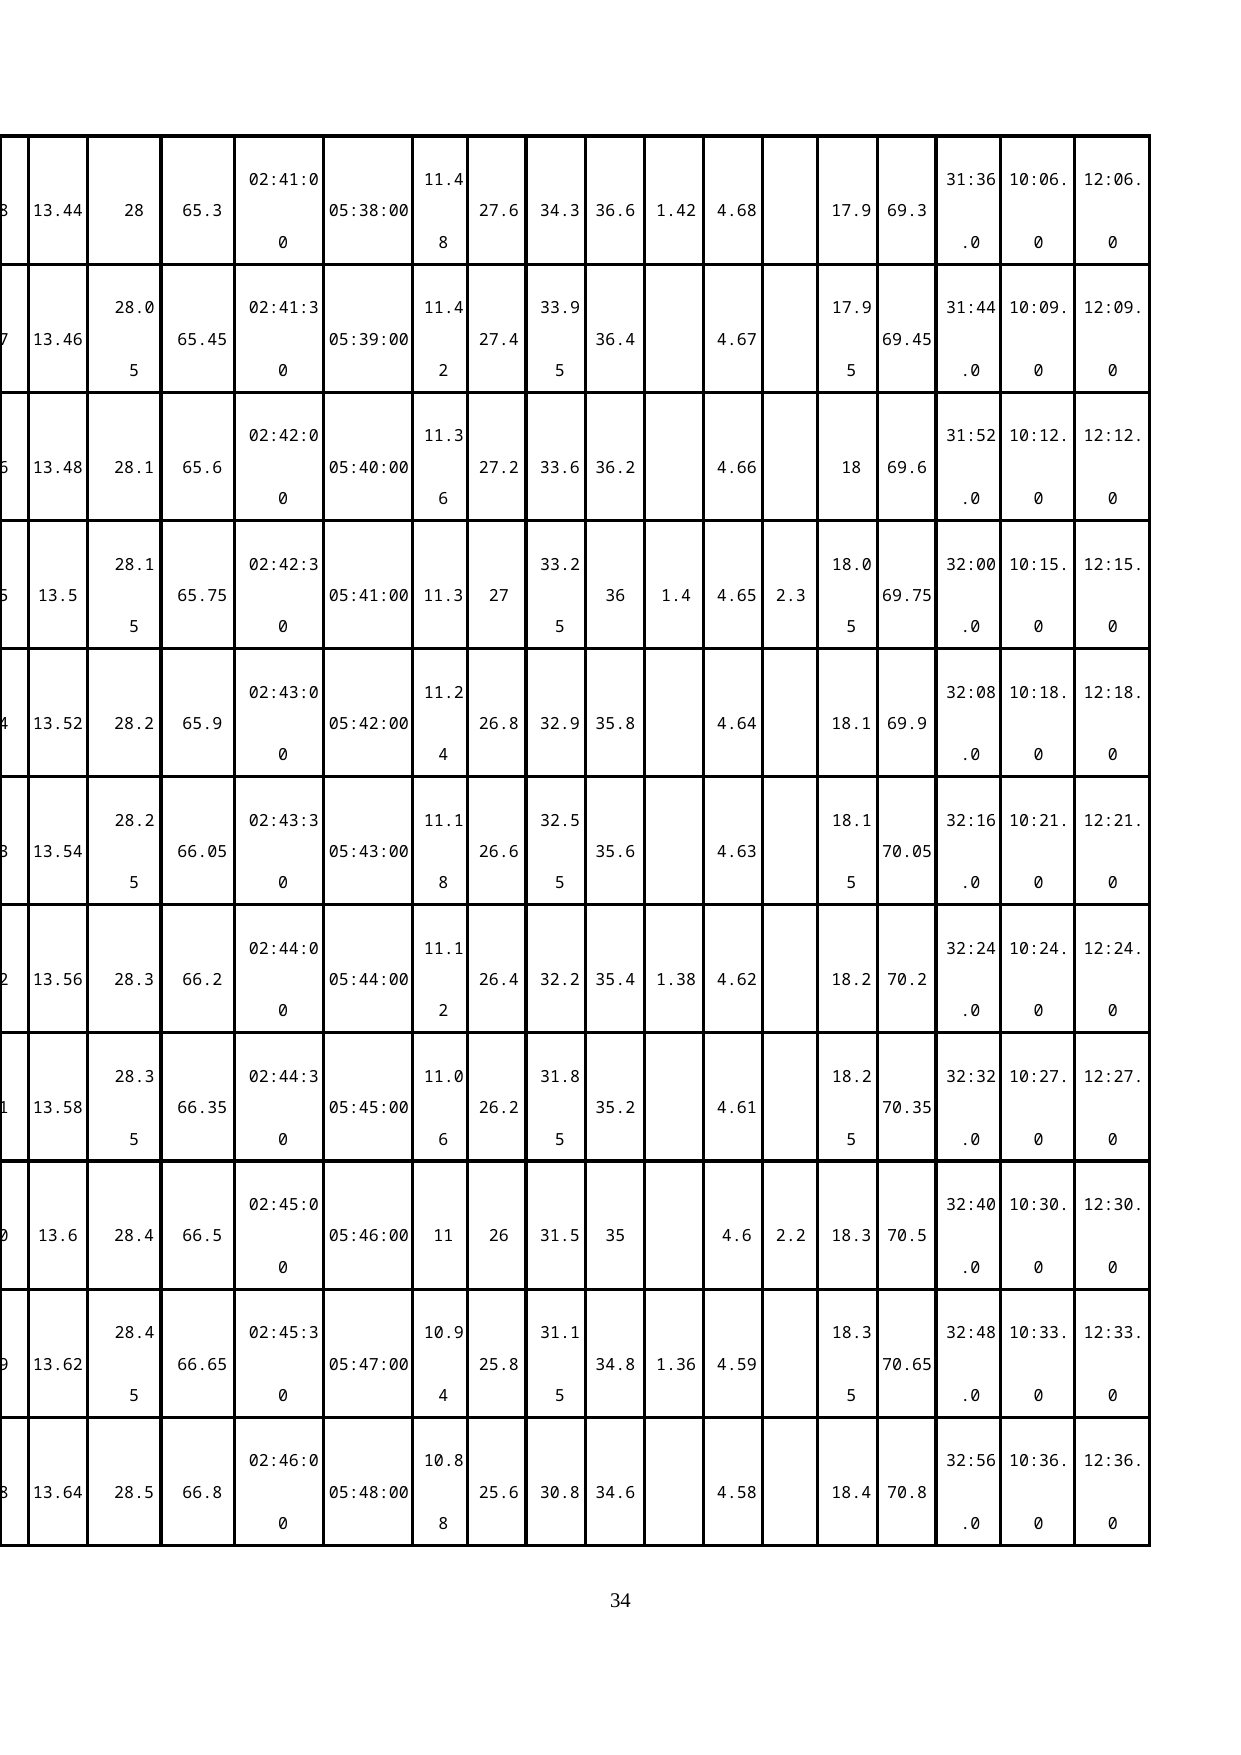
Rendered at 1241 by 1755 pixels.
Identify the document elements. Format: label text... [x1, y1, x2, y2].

table_cell 10:15.0 [1002, 522, 1073, 647]
table_cell 10:21.0 [1002, 778, 1073, 903]
table_cell 02:45:30 [236, 1291, 322, 1416]
table_cell 56 [2, 394, 27, 519]
table_cell [646, 1034, 702, 1159]
table_cell 33.95 [528, 266, 584, 391]
table_cell 11.36 [414, 394, 466, 519]
table_cell 10:36.0 [1002, 1419, 1073, 1544]
table_cell 28.2 [89, 650, 159, 775]
table_cell 02:46:00 [236, 1419, 322, 1544]
table_cell [764, 650, 816, 775]
table_cell 65.9 [163, 650, 233, 775]
table_cell 05:39:00 [325, 266, 411, 391]
table_cell 05:43:00 [325, 778, 411, 903]
table_cell 36.4 [587, 266, 643, 391]
table_cell 28.25 [89, 778, 159, 903]
table_cell 26.8 [469, 650, 524, 775]
table_cell 12:30.0 [1076, 1163, 1148, 1287]
table_cell 11.48 [414, 138, 466, 262]
table_cell 66.65 [163, 1291, 233, 1416]
table_cell 32:00.0 [938, 522, 999, 647]
table_cell 02:42:30 [236, 522, 322, 647]
table_cell 27.2 [469, 394, 524, 519]
table_cell 13.46 [30, 266, 86, 391]
table_cell 12:09.0 [1076, 266, 1148, 391]
table_cell 35 [587, 1163, 643, 1287]
table_cell 12:18.0 [1076, 650, 1148, 775]
table_cell [764, 1034, 816, 1159]
table_cell 10:06.0 [1002, 138, 1073, 262]
table_cell 10:09.0 [1002, 266, 1073, 391]
table_cell 02:42:00 [236, 394, 322, 519]
table_cell 4.58 [705, 1419, 761, 1544]
table_cell 70.5 [879, 1163, 934, 1287]
table_cell 13.58 [30, 1034, 86, 1159]
table_cell 11 [414, 1163, 466, 1287]
table_cell 34.3 [528, 138, 584, 262]
table_cell 12:27.0 [1076, 1034, 1148, 1159]
table_cell 66.5 [163, 1163, 233, 1287]
table_cell 35.4 [587, 906, 643, 1031]
table_cell 26 [469, 1163, 524, 1287]
table_cell 66.35 [163, 1034, 233, 1159]
table_cell 13.62 [30, 1291, 86, 1416]
table_cell 65.6 [163, 394, 233, 519]
table_cell 32:40.0 [938, 1163, 999, 1287]
table_cell 18.15 [819, 778, 876, 903]
table_cell 27.4 [469, 266, 524, 391]
table_cell 27.6 [469, 138, 524, 262]
table_cell 26.6 [469, 778, 524, 903]
table_cell 51 [2, 1034, 27, 1159]
table_cell 70.35 [879, 1034, 934, 1159]
table_cell 31.85 [528, 1034, 584, 1159]
table_cell 4.66 [705, 394, 761, 519]
table_cell 05:42:00 [325, 650, 411, 775]
table_cell 4.62 [705, 906, 761, 1031]
table_cell 10:12.0 [1002, 394, 1073, 519]
table_cell 13.56 [30, 906, 86, 1031]
table_cell 10.94 [414, 1291, 466, 1416]
table_cell 1.4 [646, 522, 702, 647]
table_cell 02:44:00 [236, 906, 322, 1031]
table_cell 18.35 [819, 1291, 876, 1416]
table_cell 11.24 [414, 650, 466, 775]
table_cell 4.67 [705, 266, 761, 391]
table_cell [764, 138, 816, 262]
table_cell [764, 906, 816, 1031]
table_cell 32.55 [528, 778, 584, 903]
table_cell 4.65 [705, 522, 761, 647]
table_cell 25.6 [469, 1419, 524, 1544]
table_cell 05:47:00 [325, 1291, 411, 1416]
table_cell 18.3 [819, 1163, 876, 1287]
table_cell 33.6 [528, 394, 584, 519]
table_cell 12:24.0 [1076, 906, 1148, 1031]
table_cell 12:15.0 [1076, 522, 1148, 647]
table_cell 28.05 [89, 266, 159, 391]
table_cell 69.6 [879, 394, 934, 519]
table_cell 4.61 [705, 1034, 761, 1159]
table_cell 13.44 [30, 138, 86, 262]
table_cell 05:44:00 [325, 906, 411, 1031]
table_cell 28.5 [89, 1419, 159, 1544]
table_cell 05:48:00 [325, 1419, 411, 1544]
table_cell 11.12 [414, 906, 466, 1031]
table_cell 57 [2, 334, 6, 344]
table_cell 69.3 [879, 138, 934, 262]
table_cell 02:44:30 [236, 1034, 322, 1159]
table_cell 10:30.0 [1002, 1163, 1073, 1287]
table_cell 66.05 [163, 778, 233, 903]
table_cell 4.68 [705, 138, 761, 262]
table_cell [764, 1419, 816, 1544]
table_cell 17.95 [819, 266, 876, 391]
table_cell 32.9 [528, 650, 584, 775]
table_cell 32:32.0 [938, 1034, 999, 1159]
table_cell 28.1 [89, 394, 159, 519]
table_cell 34.8 [587, 1291, 643, 1416]
table_cell 32:24.0 [938, 906, 999, 1031]
table_cell 70.05 [879, 778, 934, 903]
table_cell 69.45 [879, 266, 934, 391]
table_cell 18.4 [819, 1419, 876, 1544]
table_cell 52 [2, 906, 27, 1031]
table_cell 4.6 [705, 1163, 761, 1287]
table_cell 36 [587, 522, 643, 647]
table_cell 30.8 [528, 1419, 584, 1544]
table_cell 1.42 [646, 138, 702, 262]
table_cell 11.3 [414, 522, 466, 647]
table_cell [646, 1163, 702, 1287]
table_cell 53 [2, 778, 27, 903]
table_cell 31:36.0 [938, 138, 999, 262]
table_cell 32:08.0 [938, 650, 999, 775]
table_cell 10:24.0 [1002, 906, 1073, 1031]
table_cell 05:46:00 [325, 1163, 411, 1287]
table_cell 4.63 [705, 778, 761, 903]
table_cell 12:06.0 [1076, 138, 1148, 262]
table_cell 02:41:30 [236, 266, 322, 391]
table_cell 28 [89, 138, 159, 262]
table_cell 35.6 [587, 778, 643, 903]
table_cell 13.48 [30, 394, 86, 519]
table_cell 36.6 [587, 138, 643, 262]
table_cell 31:52.0 [938, 394, 999, 519]
table_cell 26.4 [469, 906, 524, 1031]
table_cell 32.2 [528, 906, 584, 1031]
table_cell 02:43:30 [236, 778, 322, 903]
table_cell 05:45:00 [325, 1034, 411, 1159]
table_cell 11.06 [414, 1034, 466, 1159]
table_cell 1.38 [646, 906, 702, 1031]
table_cell 05:41:00 [325, 522, 411, 647]
table_cell 12:12.0 [1076, 394, 1148, 519]
table_cell [646, 266, 702, 391]
table_cell 1.36 [646, 1291, 702, 1416]
table_cell 28.35 [89, 1034, 159, 1159]
table_cell 12:36.0 [1076, 1419, 1148, 1544]
table_cell 65.45 [163, 266, 233, 391]
table_cell 02:41:00 [236, 138, 322, 262]
table_cell 69.9 [879, 650, 934, 775]
table_cell 35.8 [587, 650, 643, 775]
table_cell 31.15 [528, 1291, 584, 1416]
table_cell 10:27.0 [1002, 1034, 1073, 1159]
table_cell 02:45:00 [236, 1163, 322, 1287]
table_cell 10:18.0 [1002, 650, 1073, 775]
table_cell 31.5 [528, 1163, 584, 1287]
table_cell 70.8 [879, 1419, 934, 1544]
table_cell [764, 266, 816, 391]
table_cell 18.2 [819, 906, 876, 1031]
table_cell 66.8 [163, 1419, 233, 1544]
table_cell 28.4 [89, 1163, 159, 1287]
table_cell 18.05 [819, 522, 876, 647]
table_cell 25.8 [469, 1291, 524, 1416]
table_cell 13.64 [30, 1419, 86, 1544]
table_cell 48 [2, 1419, 27, 1544]
table_cell 28.15 [89, 522, 159, 647]
table_cell [646, 394, 702, 519]
table_cell 4.64 [705, 650, 761, 775]
table_cell [646, 650, 702, 775]
table_cell 55 [2, 522, 27, 647]
table_cell 18.25 [819, 1034, 876, 1159]
table_cell 02:43:00 [236, 650, 322, 775]
table_cell 66.2 [163, 906, 233, 1031]
table_cell 33.25 [528, 522, 584, 647]
table_cell 32:48.0 [938, 1291, 999, 1416]
table_cell 70.2 [879, 906, 934, 1031]
table_cell 58 [2, 138, 27, 262]
table_cell 34.6 [587, 1419, 643, 1544]
table_cell 32:56.0 [938, 1419, 999, 1544]
table_cell 12:33.0 [1076, 1291, 1148, 1416]
table_cell 4.59 [705, 1291, 761, 1416]
table_cell 17.9 [819, 138, 876, 262]
table_cell 05:38:00 [325, 138, 411, 262]
table_cell 10:33.0 [1002, 1291, 1073, 1416]
table_cell 65.3 [163, 138, 233, 262]
table_cell 11.42 [414, 266, 466, 391]
table_cell 2.2 [764, 1163, 816, 1287]
table_cell [764, 1291, 816, 1416]
table_cell 57 [2, 266, 27, 391]
table_cell 69.75 [879, 522, 934, 647]
table_cell [764, 394, 816, 519]
table_cell 12:21.0 [1076, 778, 1148, 903]
table_cell 26.2 [469, 1034, 524, 1159]
table_cell 18.1 [819, 650, 876, 775]
table_cell 13.6 [30, 1163, 86, 1287]
table_cell 2.3 [764, 522, 816, 647]
table_cell 11.18 [414, 778, 466, 903]
table_cell 70.65 [879, 1291, 934, 1416]
table_cell 27 [469, 522, 524, 647]
table_cell 36.2 [587, 394, 643, 519]
table_cell 28.3 [89, 906, 159, 1031]
table_cell [646, 778, 702, 903]
table_cell 49 [2, 1291, 27, 1416]
table_cell 54 [2, 650, 27, 775]
table_cell 18 [819, 394, 876, 519]
table_cell 35.2 [587, 1034, 643, 1159]
table_cell 31:44.0 [938, 266, 999, 391]
table_cell 32:16.0 [938, 778, 999, 903]
table_cell 13.52 [30, 650, 86, 775]
table_cell 50 [2, 1163, 27, 1287]
table_cell 65.75 [163, 522, 233, 647]
table_cell 28.45 [89, 1291, 159, 1416]
table_cell 13.54 [30, 778, 86, 903]
table_cell 10.88 [414, 1419, 466, 1544]
table_cell [764, 778, 816, 903]
table_cell 05:40:00 [325, 394, 411, 519]
table_cell 13.5 [30, 522, 86, 647]
table_cell [646, 1419, 702, 1544]
